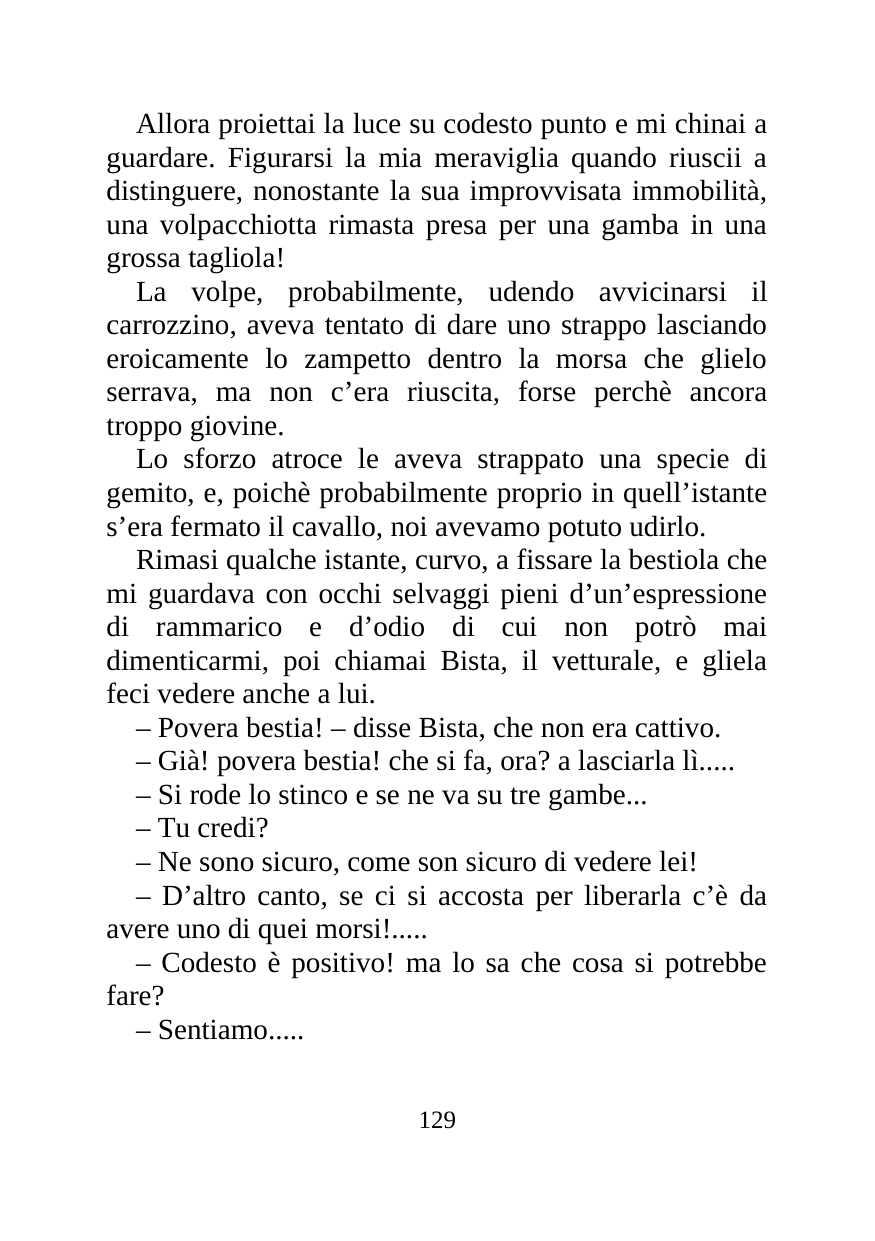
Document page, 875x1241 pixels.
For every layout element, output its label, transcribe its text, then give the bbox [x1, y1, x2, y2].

text – Codesto è positivo! ma lo sa che cosa si potrebbe fare? [106, 945, 768, 1012]
text – Già! povera bestia! che si fa, ora? a lasciarla lì..... [106, 743, 768, 777]
text Rimasi qualche istante, curvo, a fissare la bestiola che mi guardava con occhi selvaggi pieni d’un’espressione di rammarico e d’odio di cui non potrò mai dimenticarmi, poi chiamai Bista, il vetturale, e gliela feci vedere anche a lui. [106, 542, 768, 710]
text – D’altro canto, se ci si accosta per liberarla c’è da avere uno di quei morsi!..... [106, 878, 768, 945]
text – Si rode lo stinco e se ne va su tre gambe... [106, 777, 768, 811]
text Lo sforzo atroce le aveva strappato una specie di gemito, e, poichè probabilmente proprio in quell’istante s’era fermato il cavallo, noi avevamo potuto udirlo. [106, 442, 768, 542]
text La volpe, probabilmente, udendo avvicinarsi il carrozzino, aveva tentato di dare uno strappo lasciando eroicamente lo zampetto dentro la morsa che glielo serrava, ma non c’era riuscita, forse perchè ancora troppo giovine. [106, 274, 768, 442]
text – Povera bestia! – disse Bista, che non era cattivo. [106, 710, 768, 743]
text – Tu credi? [106, 811, 768, 844]
text Allora proiettai la luce su codesto punto e mi chinai a guardare. Figurarsi la mia meraviglia quando riuscii a distinguere, nonostante la sua improvvisata immobilità, una volpacchiotta rimasta presa per una gamba in una grossa tagliola! [106, 106, 768, 274]
text – Sentiamo..... [106, 1012, 768, 1045]
text – Ne sono sicuro, come son sicuro di vedere lei! [106, 844, 768, 878]
